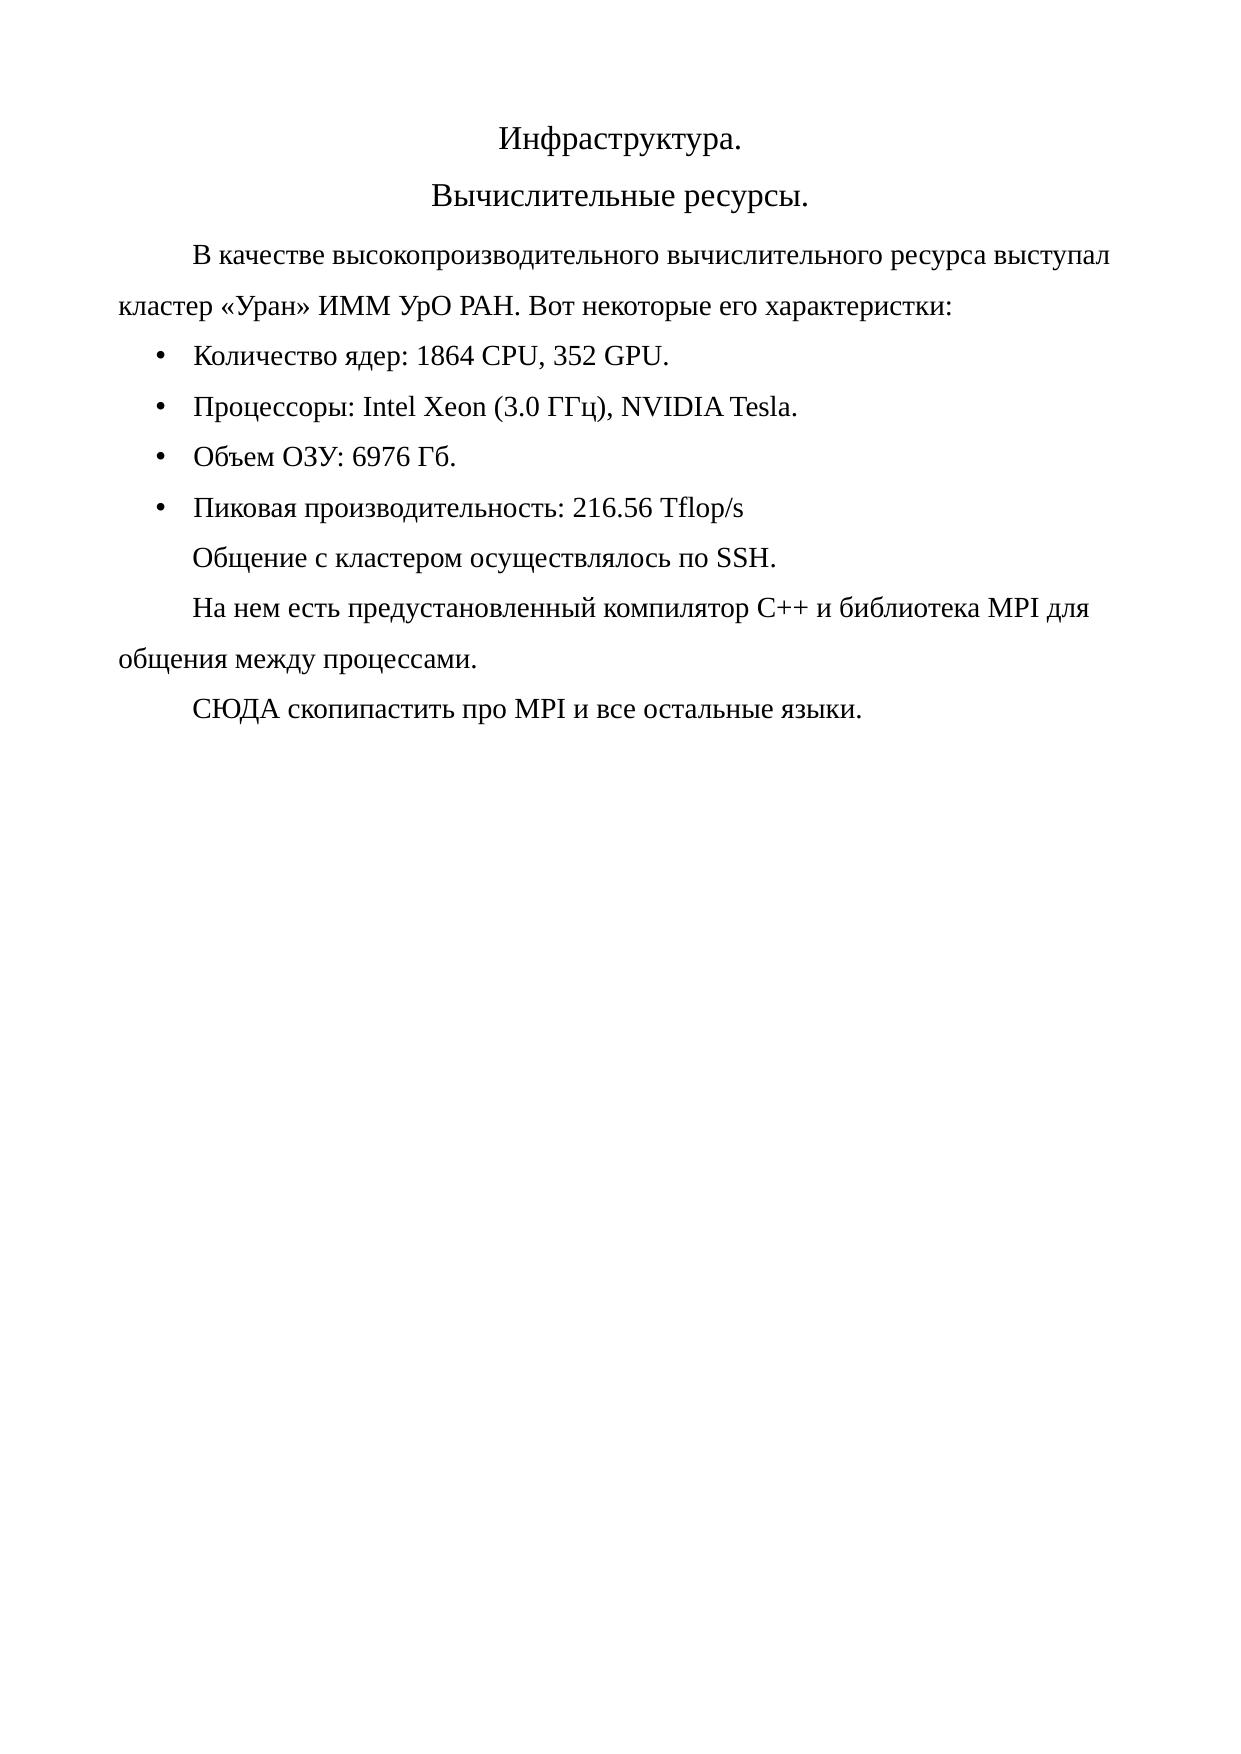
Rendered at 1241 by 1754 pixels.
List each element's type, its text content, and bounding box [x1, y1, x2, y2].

list Количество ядер: 1864 CPU, 352 GPU. [156, 338, 1122, 372]
list Пиковая производительность: 216.56 Tflop/s [156, 490, 1122, 523]
list Процессоры: Intel Xeon (3.0 ГГц), NVIDIA Tesla. [156, 389, 1122, 423]
text Общение с кластером осуществлялось по SSH. [118, 540, 1122, 574]
text На нем есть предустановленный компилятор C++ и библиотека MPI для общения между процессами. [118, 591, 1122, 674]
text В качестве высокопроизводительного вычислительного ресурса выступал кластер «Уран» ИММ УрО РАН. Вот некоторые его характеристки: [118, 233, 1122, 322]
text Инфраструктура. [118, 118, 1122, 156]
text Вычислительные ресурсы. [118, 176, 1122, 214]
text СЮДА скопипастить про MPI и все остальные языки. [118, 691, 1122, 725]
list Объем ОЗУ: 6976 Гб. [156, 439, 1122, 473]
